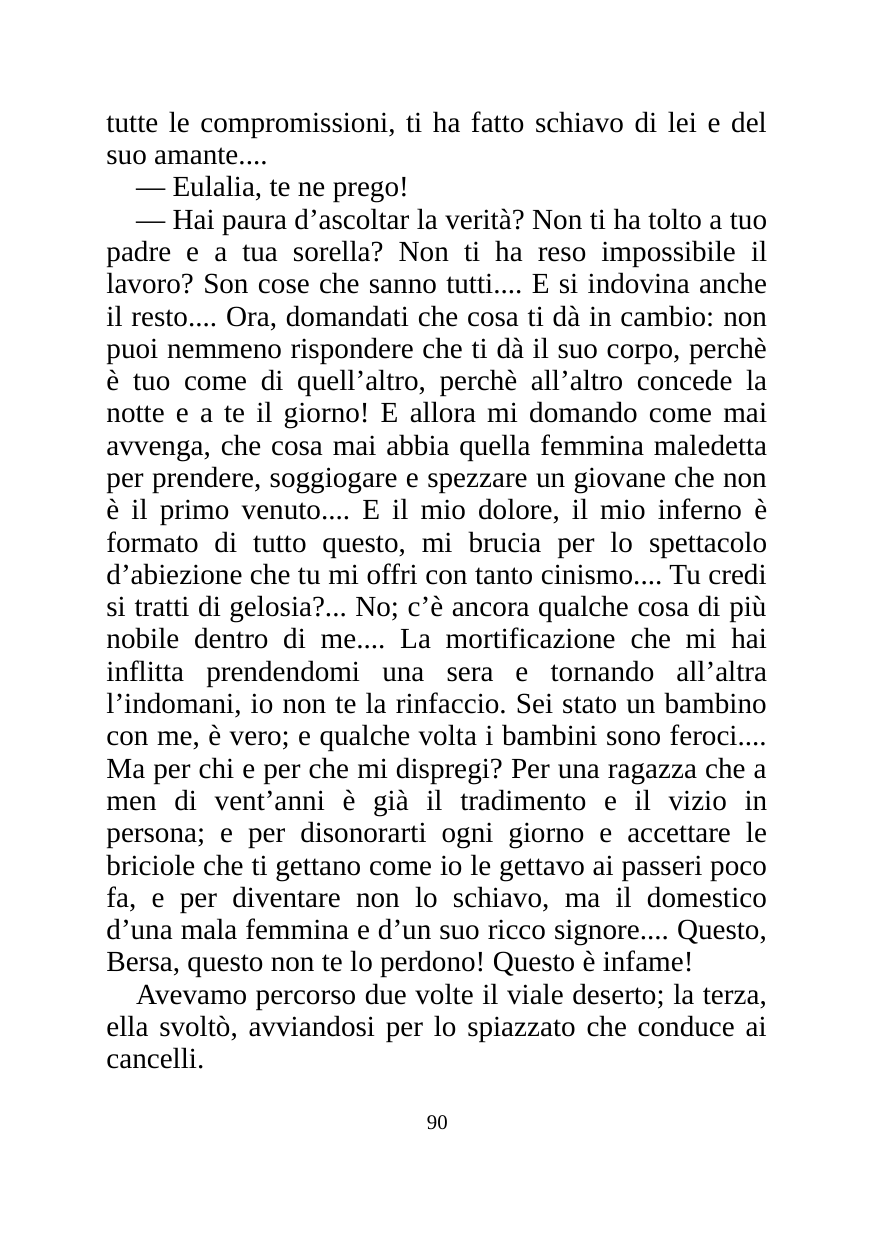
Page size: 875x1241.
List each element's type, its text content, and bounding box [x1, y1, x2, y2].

text — Eulalia, te ne prego! [106, 171, 768, 203]
text Avevamo percorso due volte il viale deserto; la terza, ella svoltò, avviandosi per lo spiazzato che conduce ai cancelli. [106, 978, 768, 1075]
text — Hai paura d’ascoltar la verità? Non ti ha tolto a tuo padre e a tua sorella? Non ti ha reso impossibile il lavoro? Son cose che sanno tutti.... E si indovina anche il resto.... Ora, domandati che cosa ti dà in cambio: non puoi nemmeno rispondere che ti dà il suo corpo, perchè è tuo come di quell’altro, perchè all’altro concede la notte e a te il giorno! E allora mi domando come mai avvenga, che cosa mai abbia quella femmina maledetta per prendere, soggiogare e spezzare un giovane che non è il primo venuto.... E il mio dolore, il mio inferno è formato di tutto questo, mi brucia per lo spettacolo d’abiezione che tu mi offri con tanto cinismo.... Tu credi si tratti di gelosia?... No; c’è ancora qualche cosa di più nobile dentro di me.... La mortificazione che mi hai inflitta prendendomi una sera e tornando all’altra l’indomani, io non te la rinfaccio. Sei stato un bambino con me, è vero; e qualche volta i bambini sono feroci.... Ma per chi e per che mi dispregi? Per una ragazza che a men di vent’anni è già il tradimento e il vizio in persona; e per disonorarti ogni giorno e accettare le briciole che ti gettano come io le gettavo ai passeri poco fa, e per diventare non lo schiavo, ma il domestico d’una mala femmina e d’un suo ricco signore.... Questo, Bersa, questo non te lo perdono! Questo è infame! [106, 203, 768, 978]
text tutte le compromissioni, ti ha fatto schiavo di lei e del suo amante.... [106, 106, 768, 171]
